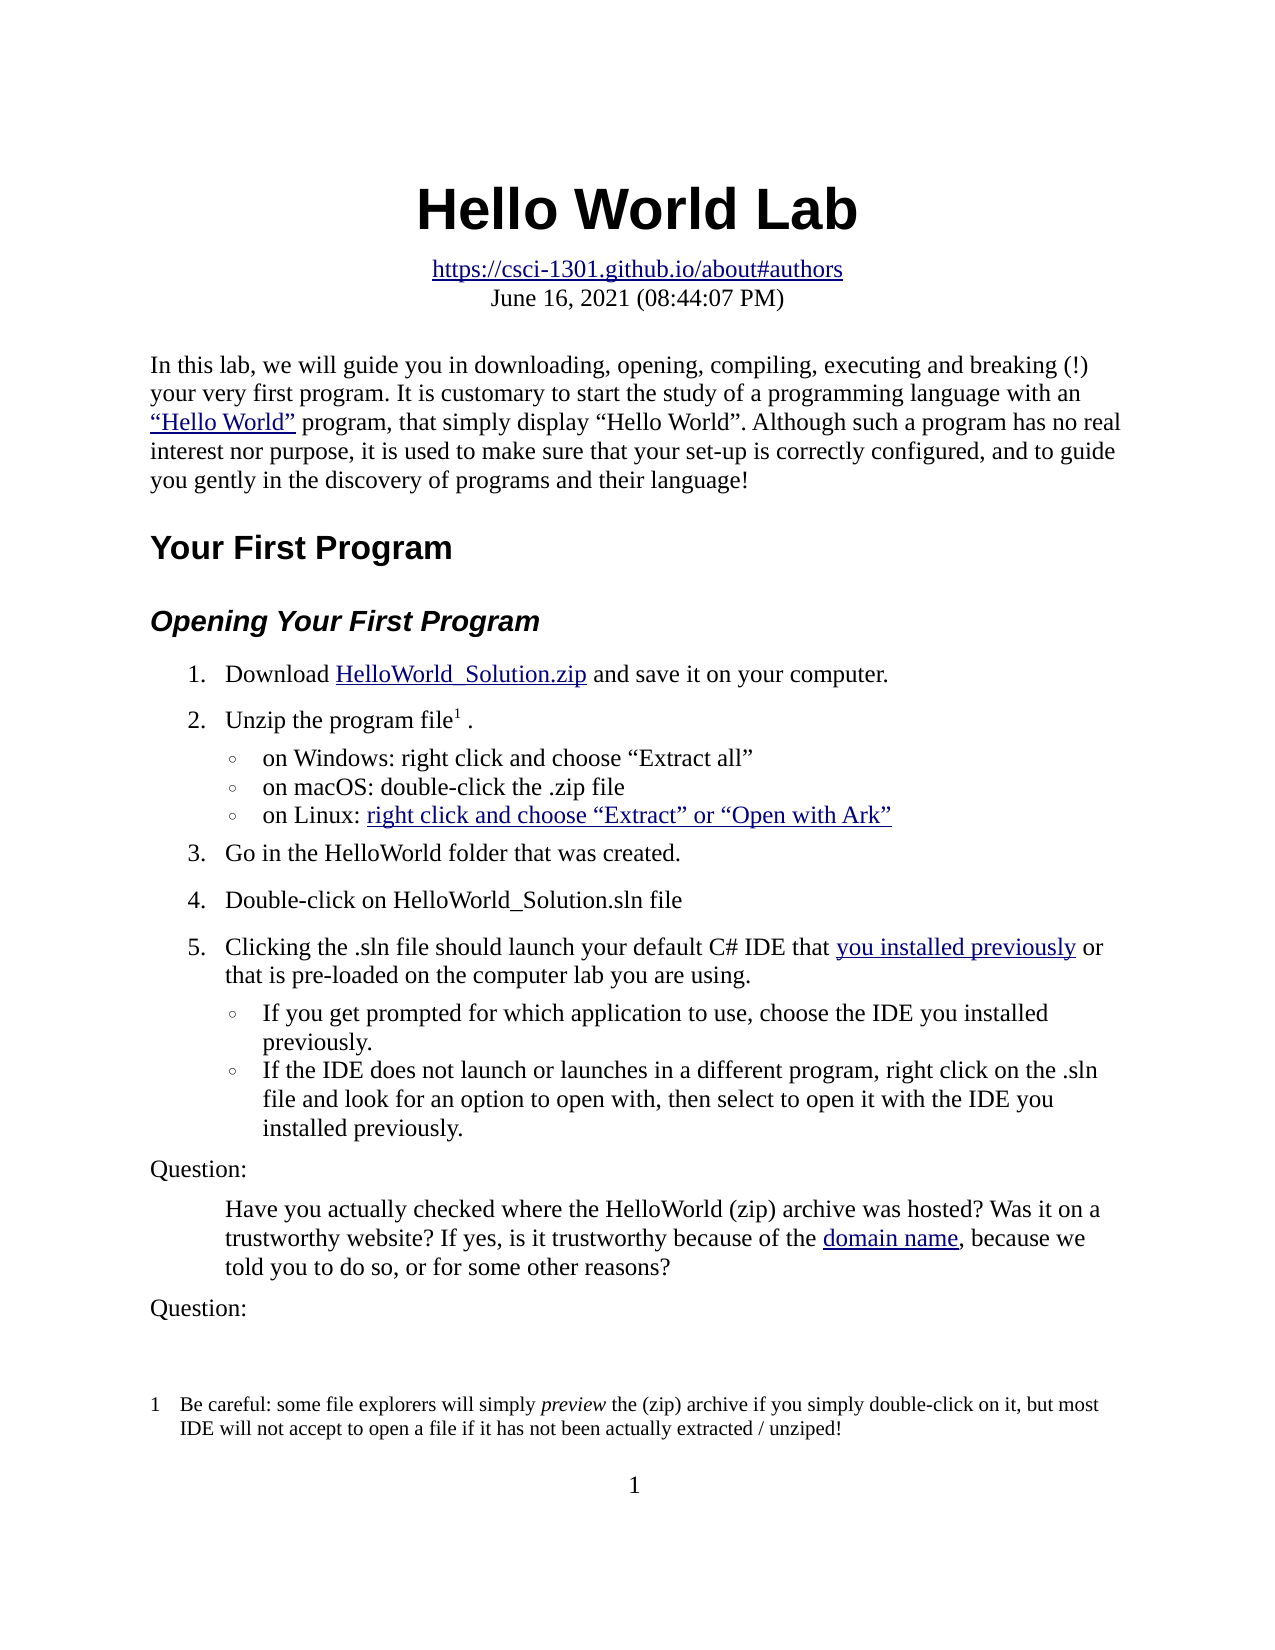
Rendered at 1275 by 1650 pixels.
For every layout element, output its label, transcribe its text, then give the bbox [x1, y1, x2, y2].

text In this lab, we will guide you in downloading, opening, compiling, executing and breaking (!) your very first program. It is customary to start the study of a programming language with an “Hello World” program, that simply display “Hello World”. Although such a program has no real interest nor purpose, it is used to make sure that your set-up is correctly configured, and to guide you gently in the discovery of programs and their language! [150, 350, 1125, 493]
list Double-click on HelloWorld_Solution.sln file [187, 885, 1125, 914]
text Question: [150, 1154, 1125, 1182]
list on Windows: right click and choose “Extract all” [225, 743, 1125, 772]
list Be careful: some file explorers will simply preview the (zip) archive if you simply double-click on it, but most IDE will not accept to open a file if it has not been actually extracted / unziped! [150, 1392, 1125, 1440]
list Clicking the .sln file should launch your default C# IDE that you installed previously or that is pre-loaded on the computer lab you are using. [187, 932, 1125, 989]
list Unzip the program file . [187, 705, 1125, 734]
list on Linux: right click and choose “Extract” or “Open with Ark” [225, 801, 1125, 829]
subtitle Your First Program [150, 527, 1125, 566]
text Have you actually checked where the HelloWorld (zip) archive was hosted? Was it on a trustworthy website? If yes, is it trustworthy because of the domain name, because we told you to do so, or for some other reasons? [225, 1194, 1125, 1281]
text https://csci-1301.github.io/about#authors [150, 254, 1125, 283]
list If you get prompted for which application to use, choose the IDE you installed previously. [225, 998, 1125, 1056]
list Go in the HelloWorld folder that was created. [187, 838, 1125, 867]
list on macOS: double-click the .zip file [225, 772, 1125, 801]
subtitle Opening Your First Program [150, 604, 1125, 637]
list Download HelloWorld_Solution.zip and save it on your computer. [187, 659, 1125, 687]
text Question: [150, 1293, 1125, 1321]
title Hello World Lab [150, 175, 1125, 242]
list If the IDE does not launch or launches in a different program, right click on the .sln file and look for an option to open with, then select to open it with the IDE you installed previously. [225, 1056, 1125, 1142]
text June 16, 2021 (08:44:07 PM) [150, 283, 1125, 312]
